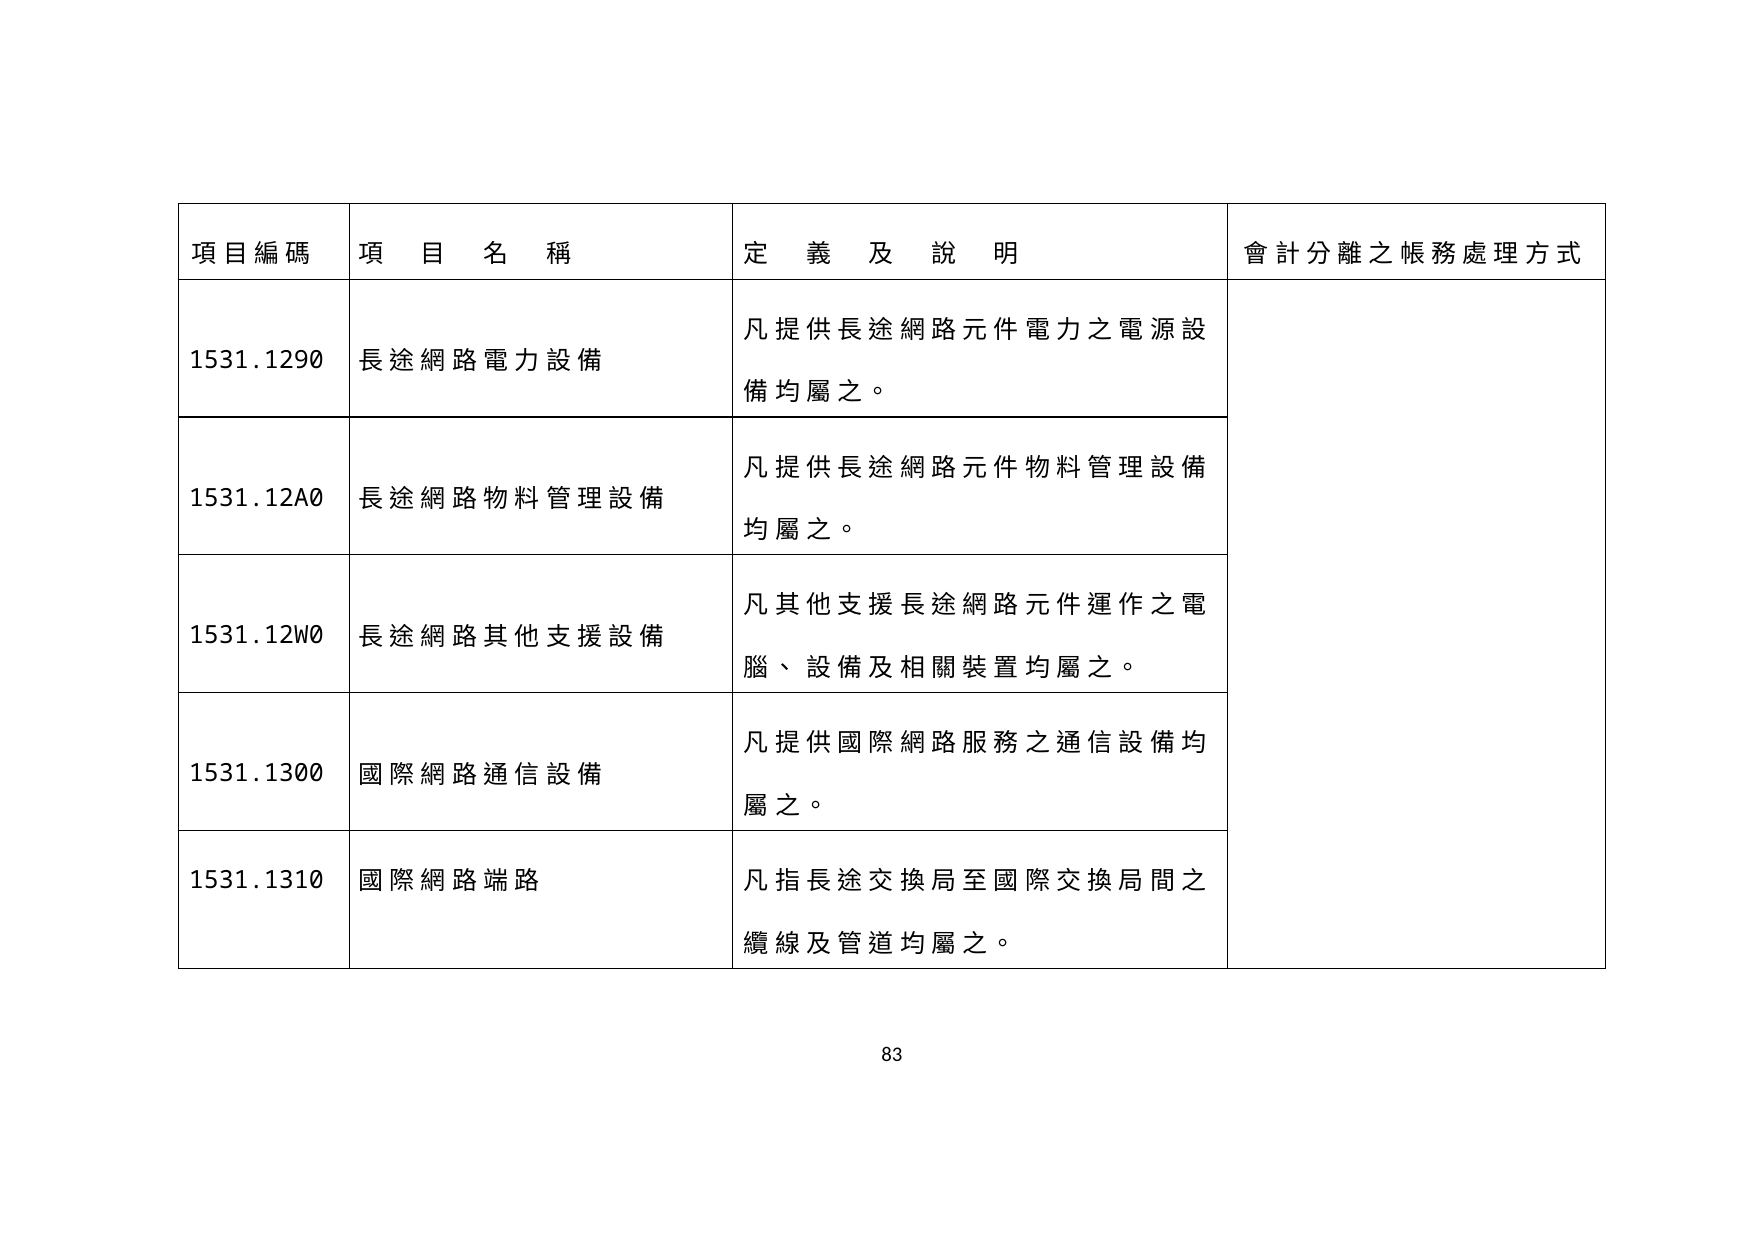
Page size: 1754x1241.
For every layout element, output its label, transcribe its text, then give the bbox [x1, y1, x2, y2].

table_cell [1228, 280, 1605, 968]
table_header 定 義 及 說 明 [733, 204, 1227, 278]
table_header 項目編碼 [179, 204, 349, 278]
table_cell 1531.1310 [179, 831, 349, 968]
table_cell 1531.12W0 [179, 555, 349, 692]
table_cell 1531.12A0 [179, 418, 349, 554]
table_cell 凡指長途交換局至國際交換局間之纜線及管道均屬之。 [733, 831, 1227, 968]
table_cell 長途網路電力設備 [350, 280, 732, 416]
table_cell 國際網路端路 [350, 831, 732, 968]
table_cell 長途網路物料管理設備 [350, 418, 732, 554]
table_cell 凡提供長途網路元件電力之電源設備均屬之。 [733, 280, 1227, 416]
table_cell 凡提供長途網路元件物料管理設備均屬之。 [733, 418, 1227, 554]
table_cell 1531.1300 [179, 693, 349, 830]
table_cell 1531.1290 [179, 280, 349, 416]
table_cell 長途網路其他支援設備 [350, 555, 732, 692]
table_cell 凡提供國際網路服務之通信設備均屬之。 [733, 693, 1227, 830]
table_cell 國際網路通信設備 [350, 693, 732, 830]
table_header 會計分離之帳務處理方式 [1228, 204, 1605, 278]
table_header 項 目 名 稱 [350, 204, 732, 278]
table_cell 凡其他支援長途網路元件運作之電腦、設備及相關裝置均屬之。 [733, 555, 1227, 692]
